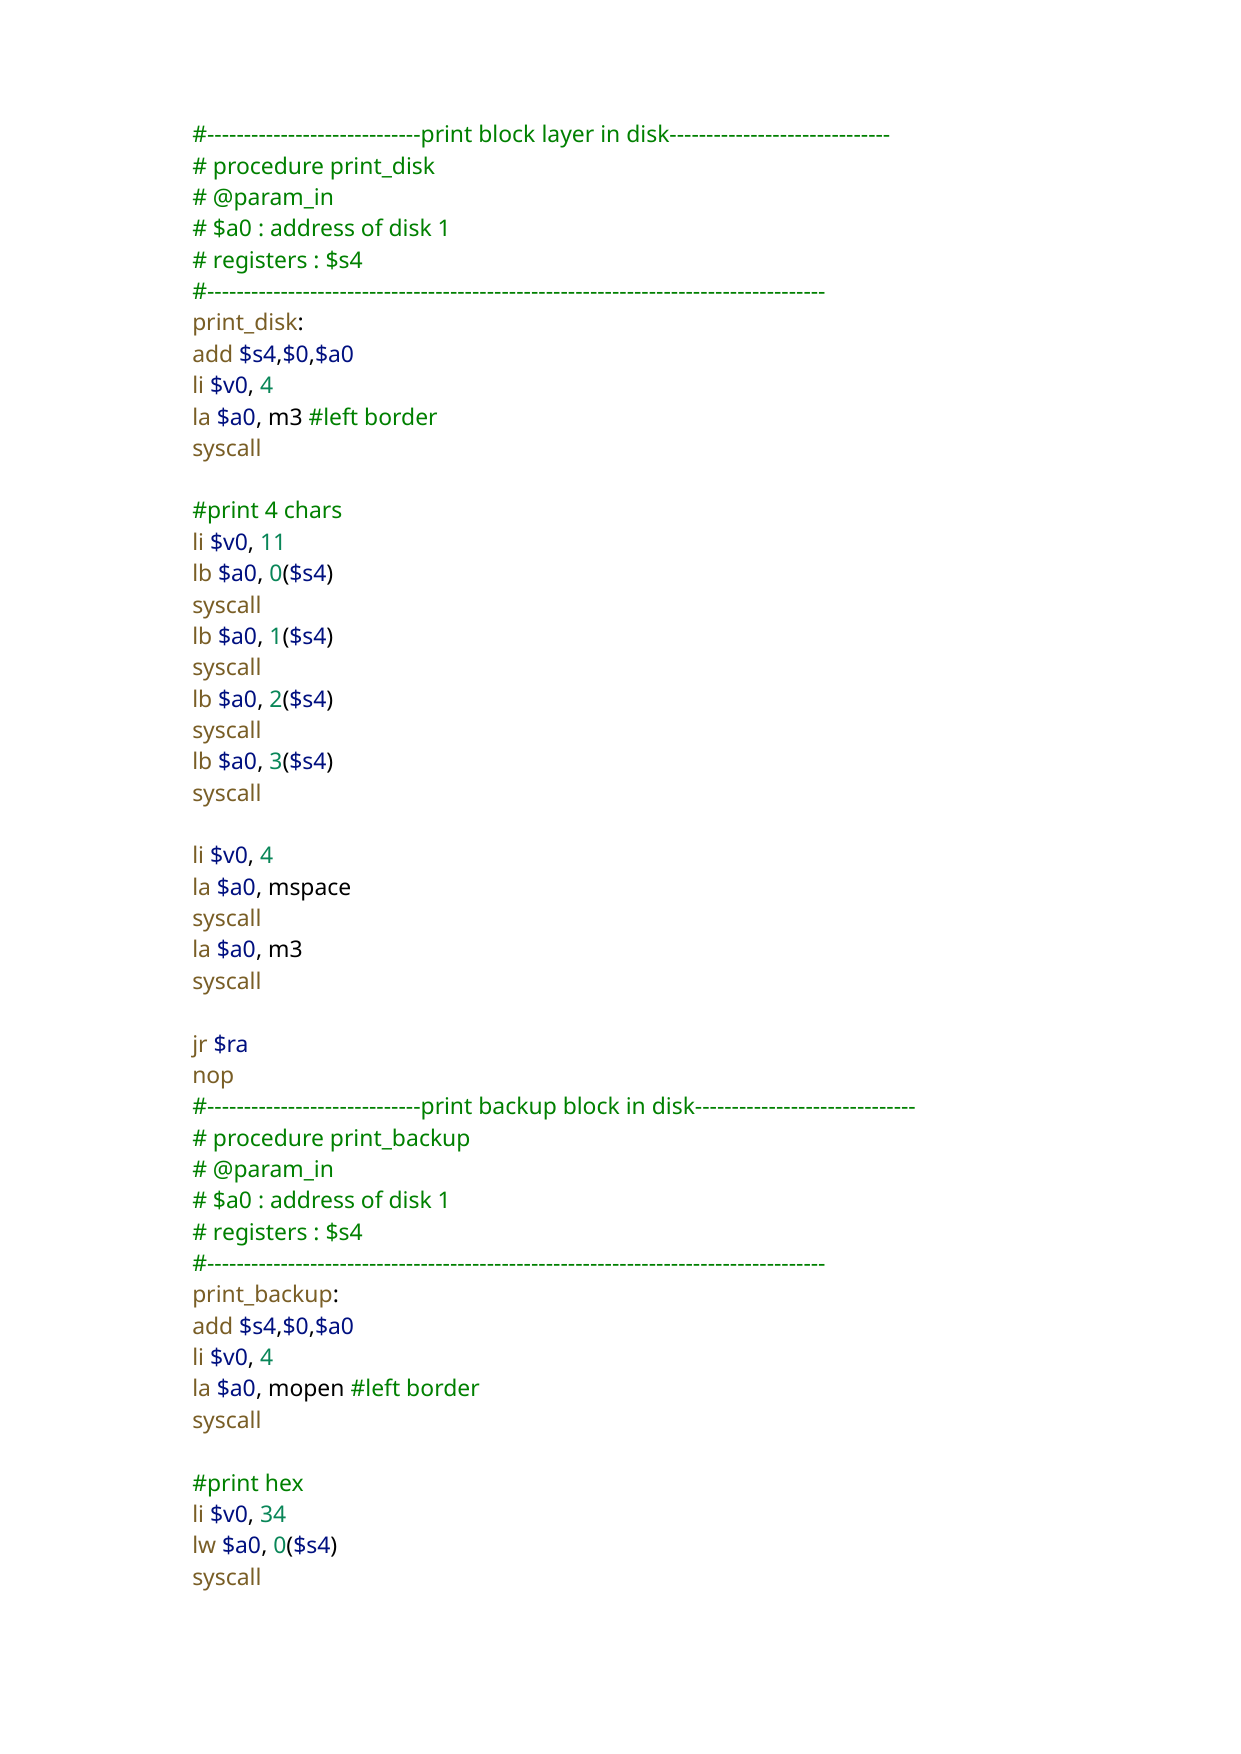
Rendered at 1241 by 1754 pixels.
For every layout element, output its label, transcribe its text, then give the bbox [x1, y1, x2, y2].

text lb $a0, 0($s4) [192, 557, 1122, 588]
text add $s4,$0,$a0 [192, 338, 1122, 369]
text # procedure print_disk [192, 149, 1122, 181]
text syscall [192, 588, 1122, 620]
text syscall [192, 1560, 1122, 1592]
text syscall [192, 1404, 1122, 1435]
text la $a0, m3 #left border [192, 400, 1122, 432]
text syscall [192, 777, 1122, 808]
text # @param_in [192, 181, 1122, 212]
text syscall [192, 965, 1122, 996]
text print_backup: [192, 1278, 1122, 1309]
text lb $a0, 1($s4) [192, 620, 1122, 651]
text syscall [192, 432, 1122, 463]
text syscall [192, 714, 1122, 745]
text jr $ra [192, 1027, 1122, 1059]
text li $v0, 34 [192, 1498, 1122, 1529]
text # $a0 : address of disk 1 [192, 1184, 1122, 1216]
text li $v0, 4 [192, 839, 1122, 871]
text syscall [192, 902, 1122, 933]
text # registers : $s4 [192, 243, 1122, 275]
text nop [192, 1059, 1122, 1090]
text la $a0, mspace [192, 871, 1122, 902]
text add $s4,$0,$a0 [192, 1309, 1122, 1341]
text print_disk: [192, 306, 1122, 338]
text #------------------------------------------------------------------------------------ [192, 275, 1122, 306]
text lb $a0, 3($s4) [192, 745, 1122, 777]
text la $a0, m3 [192, 933, 1122, 965]
text #------------------------------------------------------------------------------------ [192, 1247, 1122, 1278]
text li $v0, 4 [192, 369, 1122, 400]
text #-----------------------------print block layer in disk------------------------------ [192, 118, 1122, 149]
text # @param_in [192, 1153, 1122, 1184]
text # $a0 : address of disk 1 [192, 212, 1122, 243]
text #print hex [192, 1466, 1122, 1498]
text li $v0, 4 [192, 1341, 1122, 1372]
text la $a0, mopen #left border [192, 1372, 1122, 1404]
text li $v0, 11 [192, 526, 1122, 557]
text #print 4 chars [192, 494, 1122, 526]
text lb $a0, 2($s4) [192, 682, 1122, 714]
text # registers : $s4 [192, 1216, 1122, 1247]
text lw $a0, 0($s4) [192, 1529, 1122, 1560]
text # procedure print_backup [192, 1121, 1122, 1153]
text #-----------------------------print backup block in disk------------------------------ [192, 1090, 1122, 1121]
text syscall [192, 651, 1122, 682]
